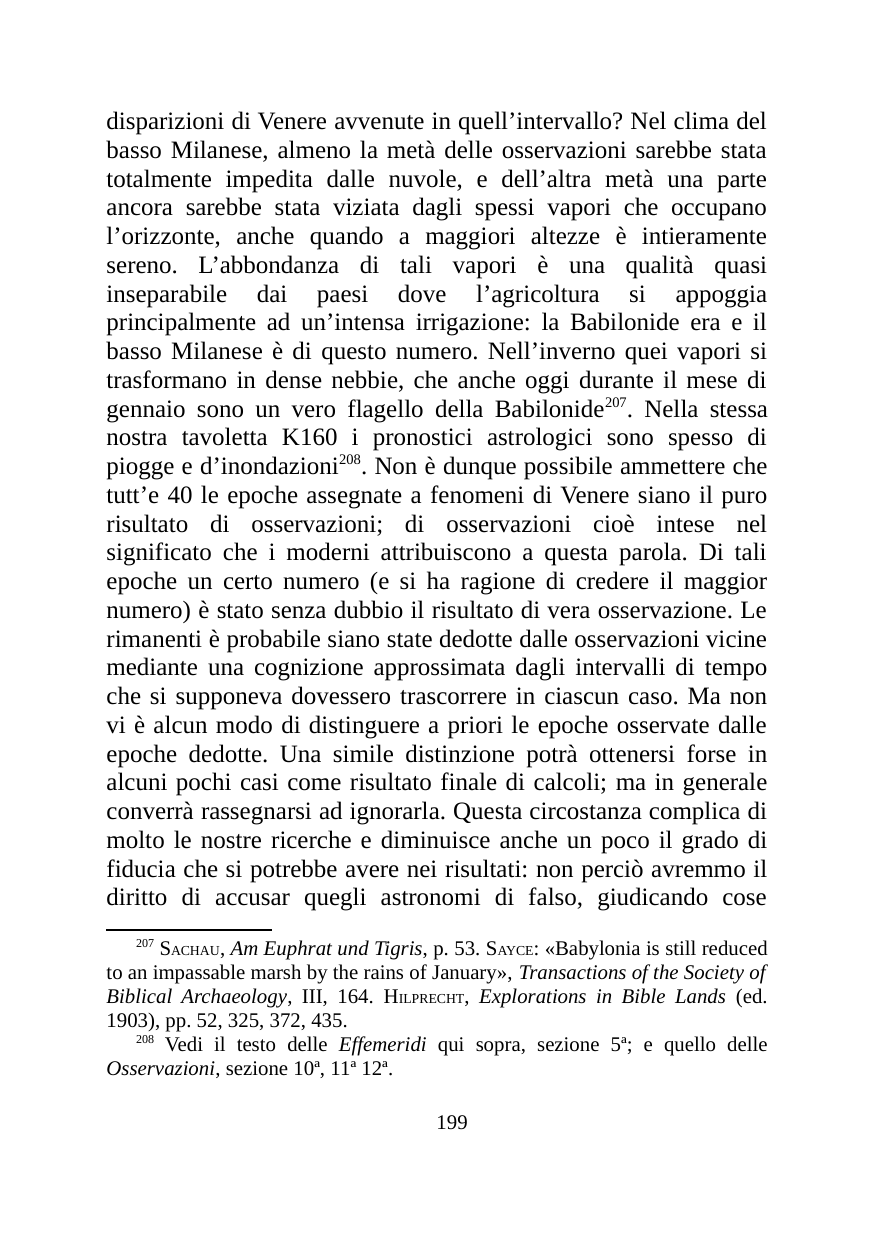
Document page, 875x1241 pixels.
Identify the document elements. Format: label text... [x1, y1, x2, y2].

text disparizioni di Venere avvenute in quell’intervallo? Nel clima del basso Milanese, almeno la metà delle osservazioni sarebbe stata totalmente impedita dalle nuvole, e dell’altra metà una parte ancora sarebbe stata viziata dagli spessi vapori che occupano l’orizzonte, anche quando a maggiori altezze è intieramente sereno. L’abbondanza di tali vapori è una qualità quasi inseparabile dai paesi dove l’agricoltura si appoggia principalmente ad un’intensa irrigazione: la Babilonide era e il basso Milanese è di questo numero. Nell’inverno quei vapori si trasformano in dense nebbie, che anche oggi durante il mese di gennaio sono un vero flagello della Babilonide. Nella stessa nostra tavoletta K160 i pronostici astrologici sono spesso di piogge e d’inondazioni. Non è dunque possibile ammettere che tutt’e 40 le epoche assegnate a fenomeni di Venere siano il puro risultato di osservazioni; di osservazioni cioè intese nel significato che i moderni attribuiscono a questa parola. Di tali epoche un certo numero (e si ha ragione di credere il maggior numero) è stato senza dubbio il risultato di vera osservazione. Le rimanenti è probabile siano state dedotte dalle osservazioni vicine mediante una cognizione approssimata dagli intervalli di tempo che si supponeva dovessero trascorrere in ciascun caso. Ma non vi è alcun modo di distinguere a priori le epoche osservate dalle epoche dedotte. Una simile distinzione potrà ottenersi forse in alcuni pochi casi come risultato finale di calcoli; ma in generale converrà rassegnarsi ad ignorarla. Questa circostanza complica di molto le nostre ricerche e diminuisce anche un poco il grado di fiducia che si potrebbe avere nei risultati: non perciò avremmo il diritto di accusar quegli astronomi di falso, giudicando cose [106, 106, 768, 911]
text Sachau, Am Euphrat und Tigris, p. 53. Sayce: «Babylonia is still reduced to an impassable marsh by the rains of January», Transactions of the Society of Biblical Archaeology, III, 164. Hilprecht, Explorations in Bible Lands (ed. 1903), pp. 52, 325, 372, 435. [106, 936, 768, 1032]
text Vedi il testo delle Effemeridi qui sopra, sezione 5ª; e quello delle Osservazioni, sezione 10ª, 11ª 12ª. [106, 1032, 768, 1080]
